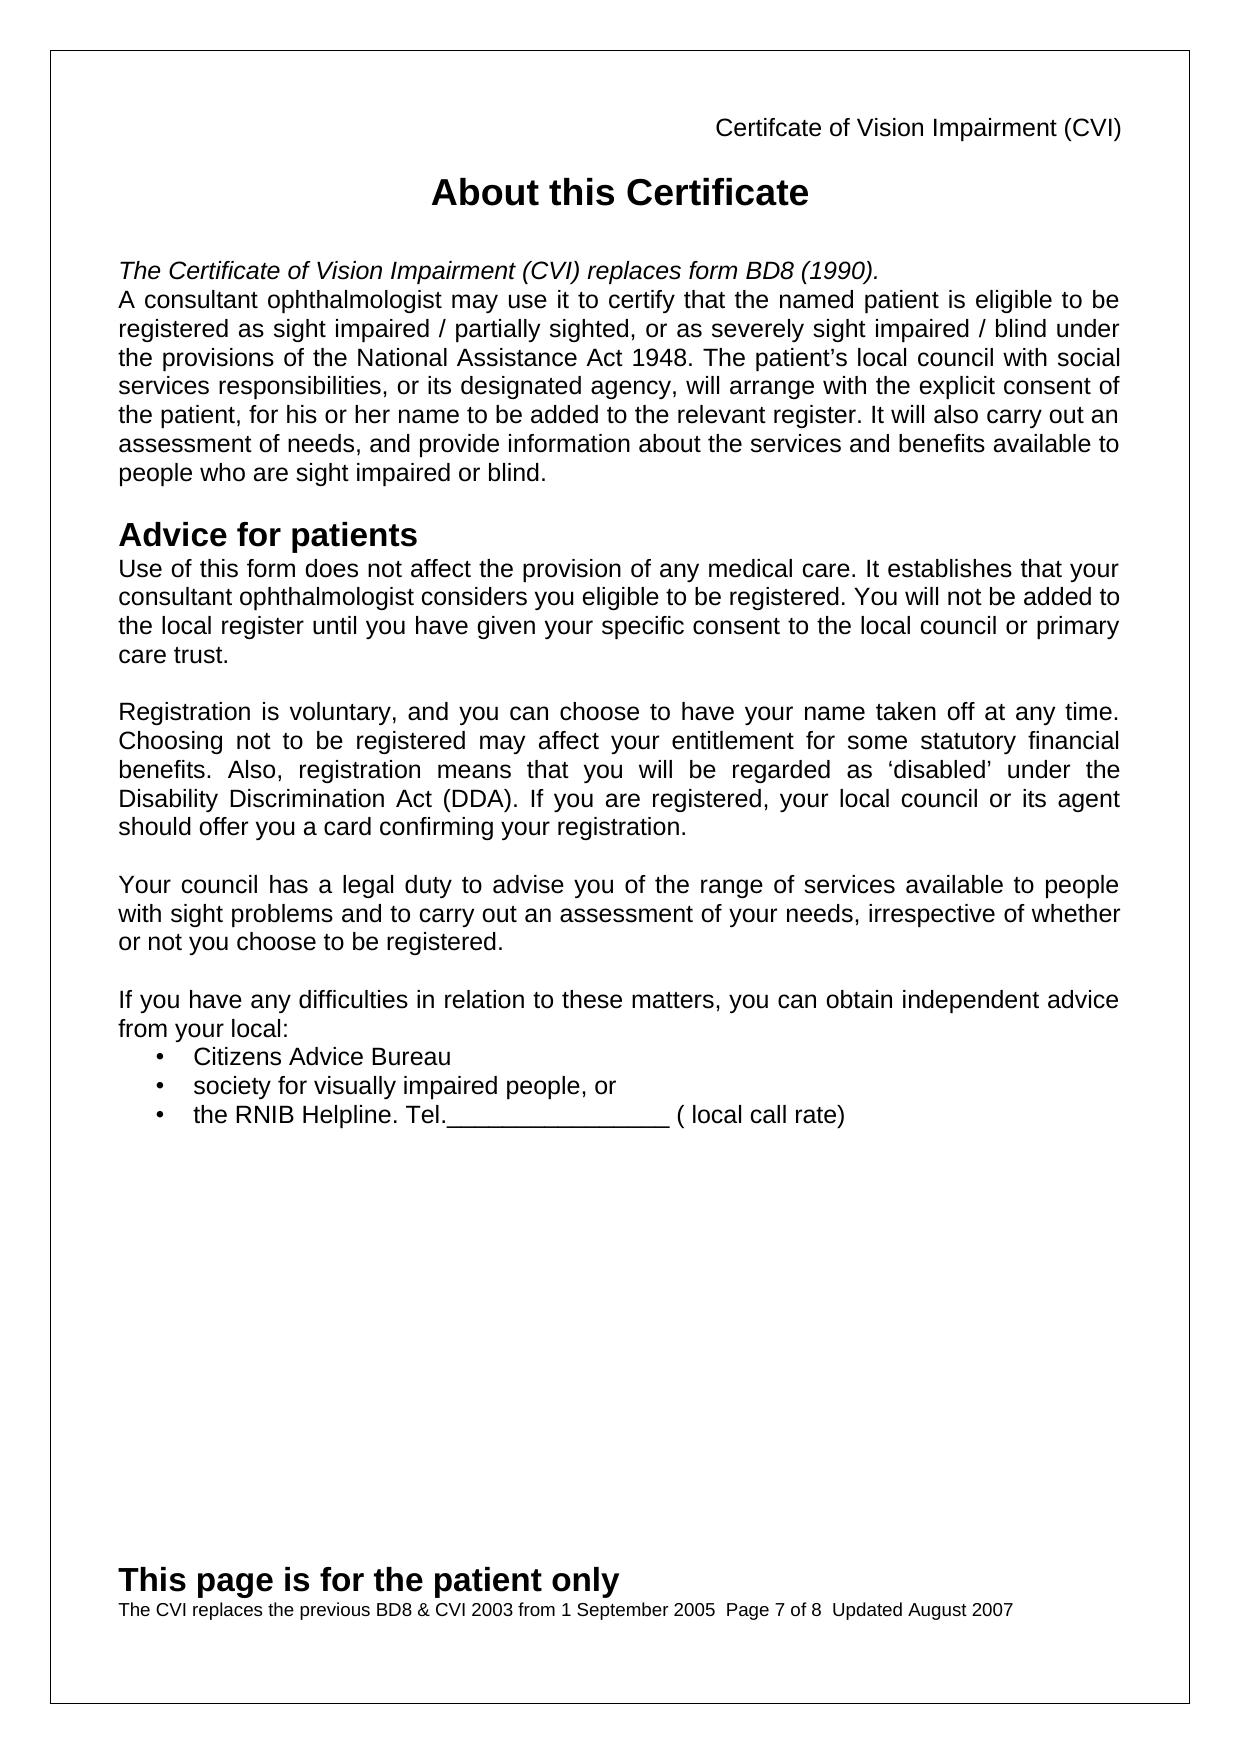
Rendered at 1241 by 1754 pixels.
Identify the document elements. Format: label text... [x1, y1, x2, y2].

text Your council has a legal duty to advise you of the range of services available to people with sight problems and to carry out an assessment of your needs, irrespective of whether or not you choose to be registered. [118, 870, 1122, 956]
text The Certificate of Vision Impairment (CVI) replaces form BD8 (1990). [118, 256, 1122, 285]
text Advice for patients [118, 515, 1122, 553]
text Registration is voluntary, and you can choose to have your name taken off at any time. Choosing not to be registered may affect your entitlement for some statutory financial benefits. Also, registration means that you will be regarded as ‘disabled’ under the Disability Discrimination Act (DDA). If you are registered, your local council or its agent should offer you a card confirming your registration. [118, 697, 1122, 841]
list the RNIB Helpline. Tel.________________ ( local call rate) [156, 1100, 1122, 1129]
text If you have any difficulties in relation to these matters, you can obtain independent advice from your local: [118, 985, 1122, 1042]
list society for visually impaired people, or [156, 1071, 1122, 1100]
text Certifcate of Vision Impairment (CVI) [118, 113, 1122, 141]
text This page is for the patient only [118, 1560, 1122, 1598]
text About this Certificate [118, 170, 1122, 213]
text Use of this form does not affect the provision of any medical care. It establishes that your consultant ophthalmologist considers you eligible to be registered. You will not be added to the local register until you have given your specific consent to the local council or primary care trust. [118, 553, 1122, 668]
text The CVI replaces the previous BD8 & CVI 2003 from 1 September 2005 Page 7 of 8 Updated August 2007 [118, 1598, 1122, 1620]
text A consultant ophthalmologist may use it to certify that the named patient is eligible to be registered as sight impaired / partially sighted, or as severely sight impaired / blind under the provisions of the National Assistance Act 1948. The patient’s local council with social services responsibilities, or its designated agency, will arrange with the explicit consent of the patient, for his or her name to be added to the relevant register. It will also carry out an assessment of needs, and provide information about the services and benefits available to people who are sight impaired or blind. [118, 285, 1122, 486]
list Citizens Advice Bureau [156, 1042, 1122, 1071]
